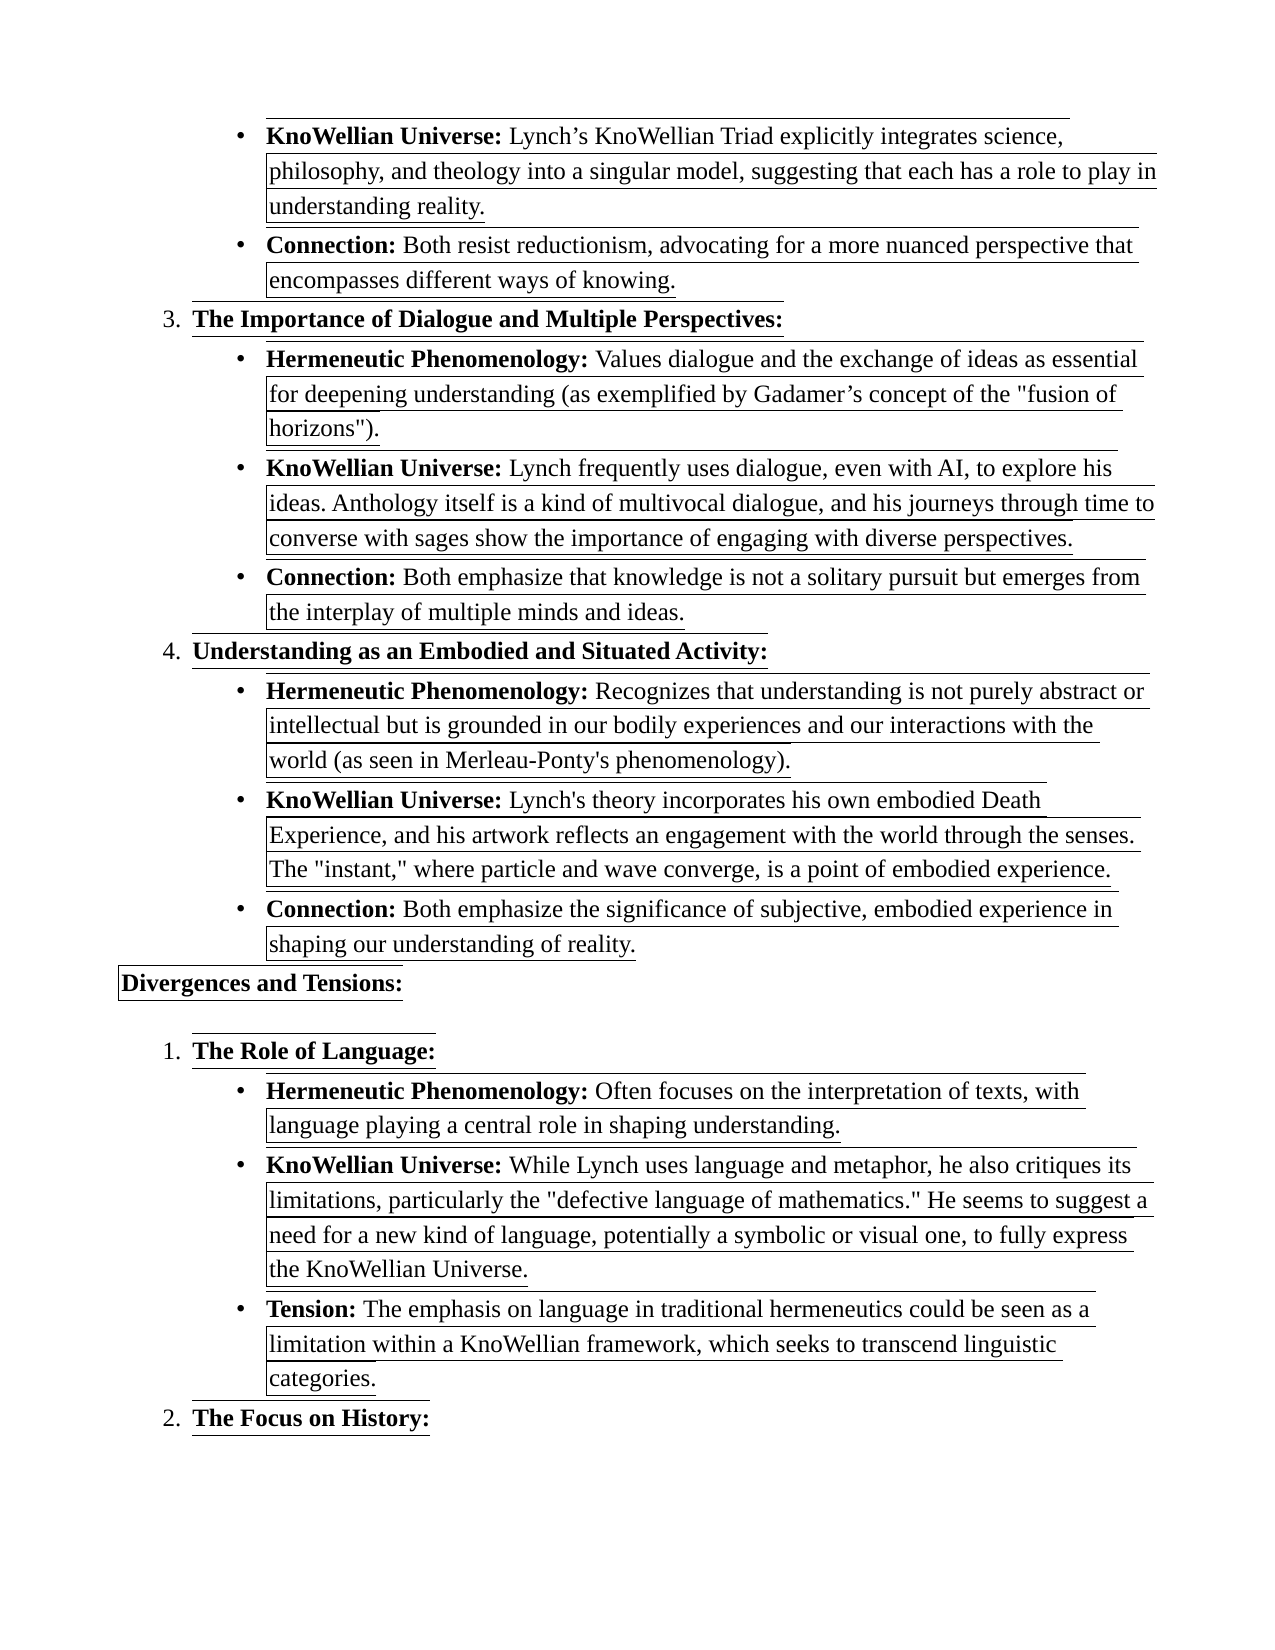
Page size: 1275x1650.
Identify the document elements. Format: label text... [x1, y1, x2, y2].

list Connection: Both emphasize the significance of subjective, embodied experience in shaping our understanding of reality. [236, 891, 1157, 961]
list Hermeneutic Phenomenology: Often focuses on the interpretation of texts, with language playing a central role in shaping understanding. [236, 1073, 1157, 1142]
list Tension: The emphasis on language in traditional hermeneutics could be seen as a limitation within a KnoWellian framework, which seeks to transcend linguistic categories. [236, 1291, 1157, 1395]
list The Role of Language: [162, 1033, 1157, 1068]
list Connection: Both resist reductionism, advocating for a more nuanced perspective that encompasses different ways of knowing. [236, 227, 1157, 297]
list Understanding as an Embodied and Situated Activity: [162, 633, 1157, 668]
list The Focus on History: [162, 1400, 1157, 1435]
list KnoWellian Universe: Lynch’s KnoWellian Triad explicitly integrates science, philosophy, and theology into a singular model, suggesting that each has a role to play in understanding reality. [236, 118, 1157, 222]
list The Importance of Dialogue and Multiple Perspectives: [162, 301, 1157, 336]
text Divergences and Tensions: [119, 965, 1157, 1000]
list KnoWellian Universe: While Lynch uses language and metaphor, he also critiques its limitations, particularly the "defective language of mathematics." He seems to suggest a need for a new kind of language, potentially a symbolic or visual one, to fully express the KnoWellian Universe. [236, 1147, 1157, 1286]
list Hermeneutic Phenomenology: Recognizes that understanding is not purely abstract or intellectual but is grounded in our bodily experiences and our interactions with the world (as seen in Merleau-Ponty's phenomenology). [236, 673, 1157, 777]
list KnoWellian Universe: Lynch's theory incorporates his own embodied Death Experience, and his artwork reflects an engagement with the world through the senses. The "instant," where particle and wave converge, is a point of embodied experience. [236, 782, 1157, 886]
list KnoWellian Universe: Lynch frequently uses dialogue, even with AI, to explore his ideas. Anthology itself is a kind of multivocal dialogue, and his journeys through time to converse with sages show the importance of engaging with diverse perspectives. [236, 450, 1157, 554]
list Hermeneutic Phenomenology: Values dialogue and the exchange of ideas as essential for deepening understanding (as exemplified by Gadamer’s concept of the "fusion of horizons"). [236, 341, 1157, 445]
list Connection: Both emphasize that knowledge is not a solitary pursuit but emerges from the interplay of multiple minds and ideas. [236, 559, 1157, 629]
